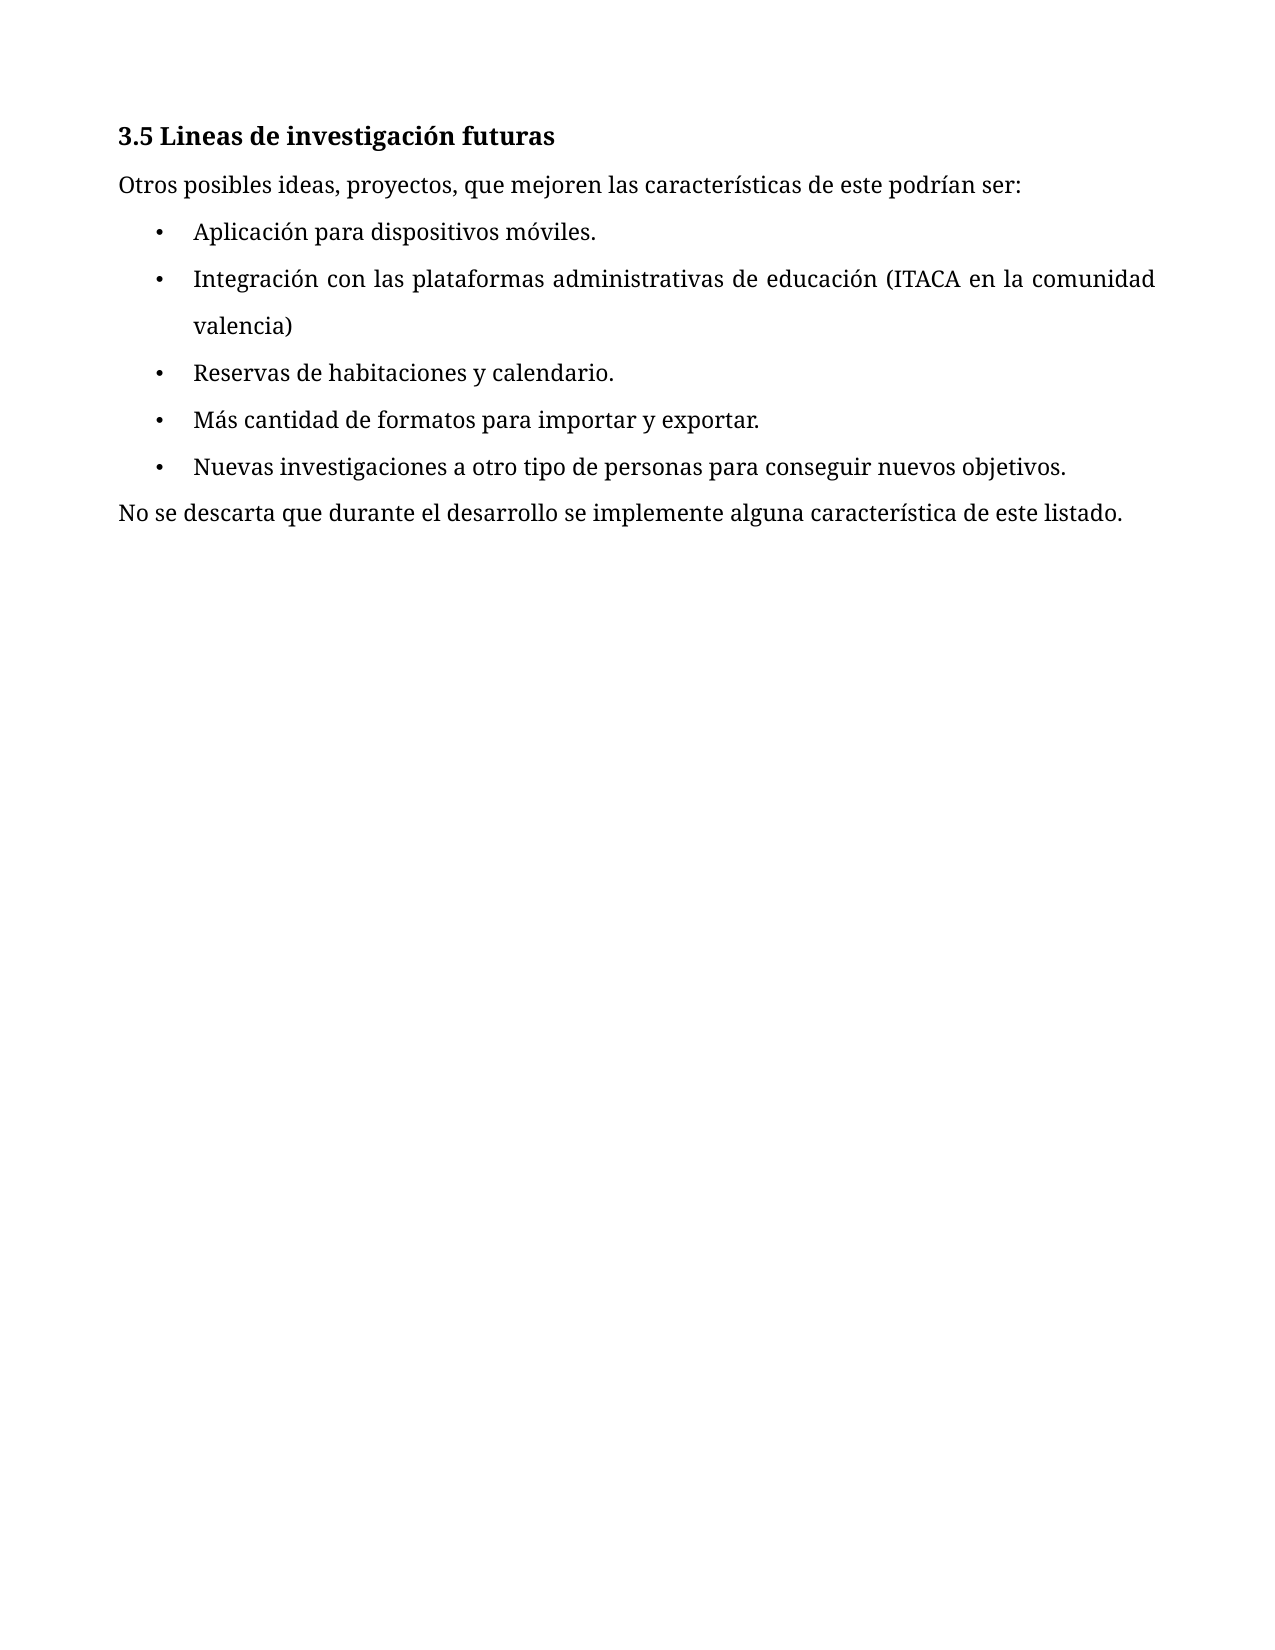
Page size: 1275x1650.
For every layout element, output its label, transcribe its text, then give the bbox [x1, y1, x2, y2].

list Aplicación para dispositivos móviles. [156, 216, 1157, 247]
list Nuevas investigaciones a otro tipo de personas para conseguir nuevos objetivos. [156, 450, 1157, 482]
text 3.5 Lineas de investigación futuras [118, 118, 1157, 152]
text Otros posibles ideas, proyectos, que mejoren las características de este podrían ser: [118, 169, 1157, 200]
text No se descarta que durante el desarrollo se implemente alguna característica de este listado. [118, 497, 1157, 528]
list Reservas de habitaciones y calendario. [156, 357, 1157, 388]
list Integración con las plataformas administrativas de educación (ITACA en la comunidad valencia) [156, 263, 1157, 341]
list Más cantidad de formatos para importar y exportar. [156, 403, 1157, 435]
